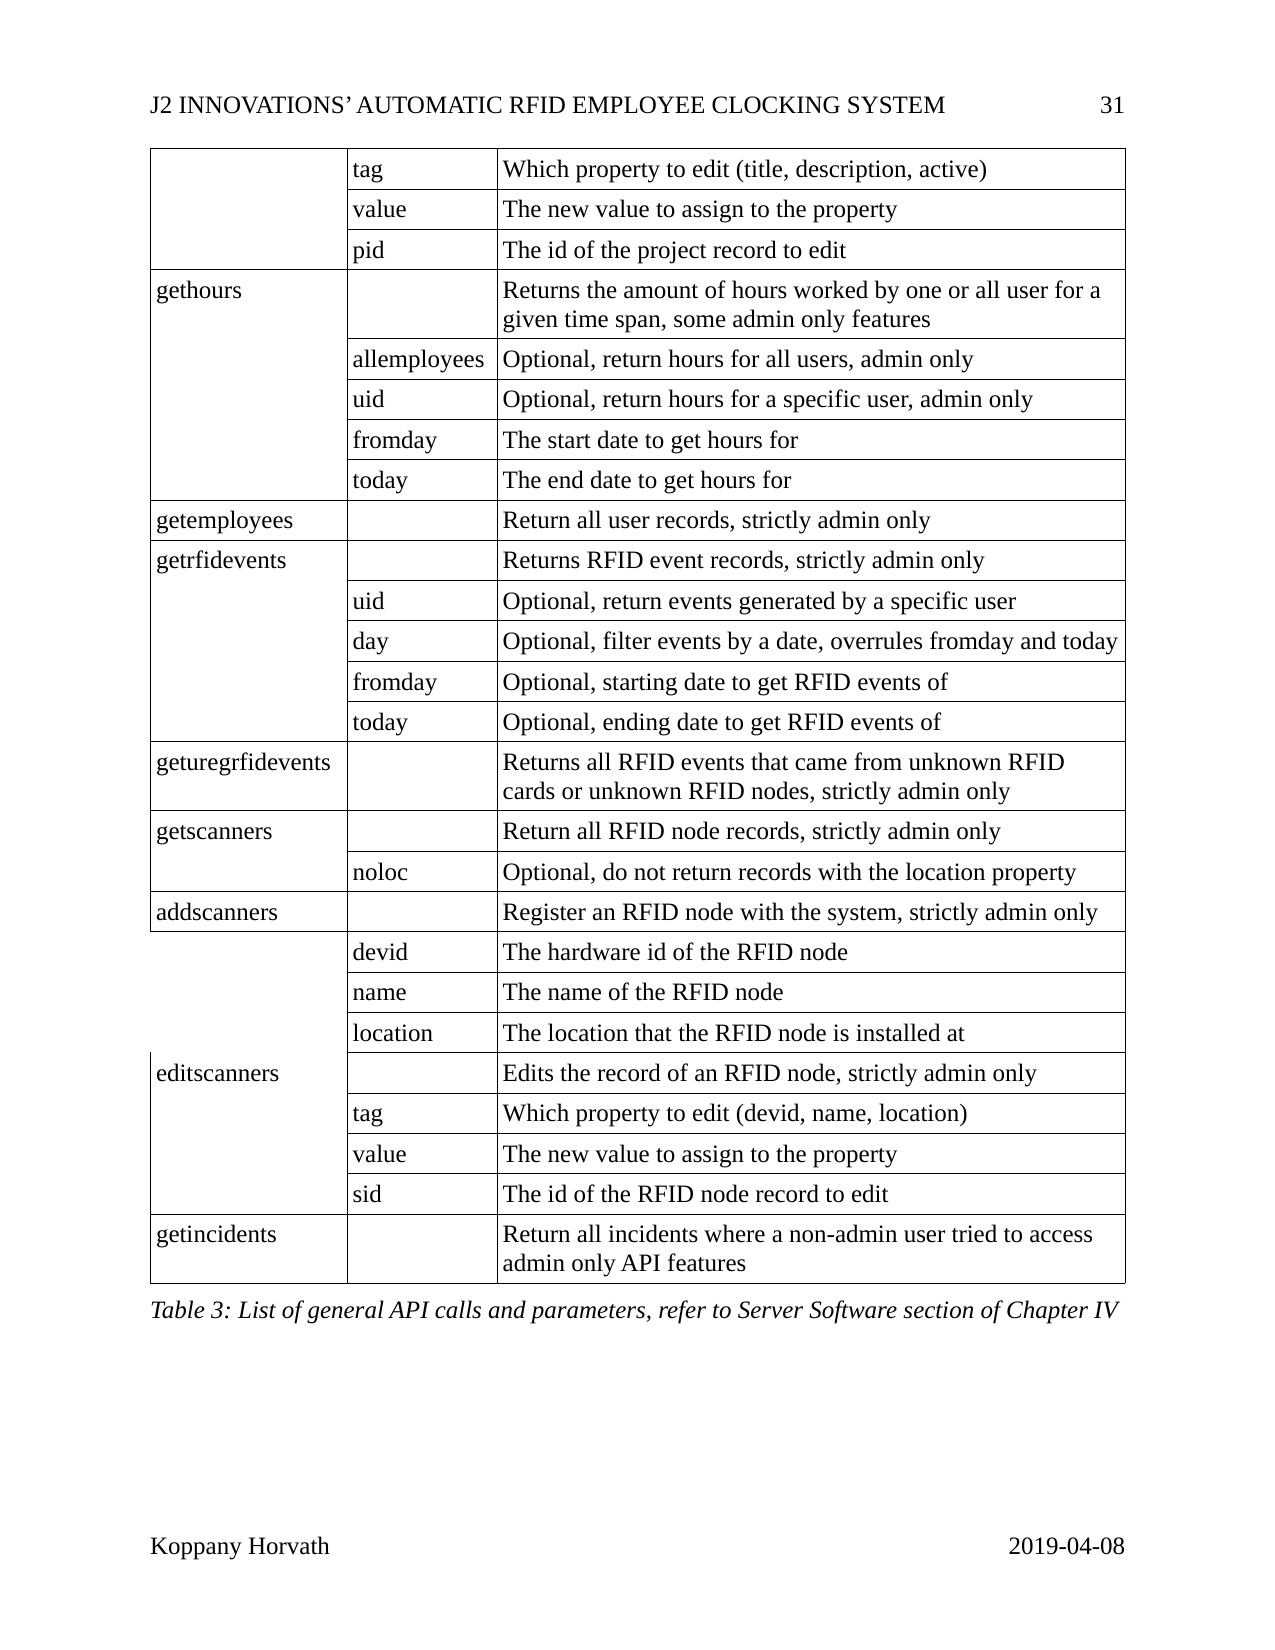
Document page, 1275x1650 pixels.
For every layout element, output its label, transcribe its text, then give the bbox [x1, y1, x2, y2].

table_cell day [348, 621, 497, 661]
table_cell [348, 501, 497, 540]
text Table 3: List of general API calls and parameters, refer to Server Software section of Chapter IV [150, 1295, 1125, 1324]
table_cell allemployees [348, 339, 497, 378]
table_cell geturegrfidevents [151, 742, 347, 810]
table_cell The location that the RFID node is installed at [498, 1013, 1125, 1052]
table_cell devid [348, 932, 497, 972]
table_cell Optional, return hours for all users, admin only [498, 339, 1125, 378]
table_cell [348, 270, 497, 338]
table_cell The new value to assign to the property [498, 1134, 1125, 1173]
table_cell name [348, 973, 497, 1012]
table_cell Optional, starting date to get RFID events of [498, 662, 1125, 701]
table_cell fromday [348, 662, 497, 701]
table_cell Optional, ending date to get RFID events of [498, 702, 1125, 741]
table_cell addscanners [151, 892, 347, 931]
table_cell Optional, filter events by a date, overrules fromday and today [498, 621, 1125, 661]
table_cell today [348, 460, 497, 499]
table_cell today [348, 702, 497, 741]
table_cell getemployees [151, 501, 347, 540]
table_cell The start date to get hours for [498, 420, 1125, 459]
table_cell uid [348, 380, 497, 419]
table_cell Register an RFID node with the system, strictly admin only [498, 892, 1125, 931]
table_cell uid [348, 581, 497, 620]
table_cell gethours [151, 270, 347, 499]
table_cell tag [348, 149, 497, 188]
table_cell Returns all RFID events that came from unknown RFID cards or unknown RFID nodes, strictly admin only [498, 742, 1125, 810]
table_cell Optional, return events generated by a specific user [498, 581, 1125, 620]
table_cell fromday [348, 420, 497, 459]
table_cell [151, 149, 347, 269]
table_cell location [348, 1013, 497, 1052]
table_cell [348, 1053, 497, 1093]
table_cell Optional, return hours for a specific user, admin only [498, 380, 1125, 419]
table_cell getscanners [151, 811, 347, 891]
table_cell editscanners [151, 1052, 347, 1213]
table_cell Edits the record of an RFID node, strictly admin only [498, 1053, 1125, 1093]
table_cell pid [348, 230, 497, 269]
table_cell [348, 1215, 497, 1283]
table_cell sid [348, 1174, 497, 1213]
table_cell The name of the RFID node [498, 973, 1125, 1012]
table_cell The new value to assign to the property [498, 190, 1125, 229]
table_cell The id of the project record to edit [498, 230, 1125, 269]
table_cell value [348, 190, 497, 229]
table_cell getincidents [151, 1215, 347, 1283]
table_cell The id of the RFID node record to edit [498, 1174, 1125, 1213]
table_cell [348, 892, 497, 931]
table_cell Returns RFID event records, strictly admin only [498, 541, 1125, 580]
table_cell tag [348, 1094, 497, 1133]
table_cell Optional, do not return records with the location property [498, 852, 1125, 891]
table_cell value [348, 1134, 497, 1173]
table_cell Return all incidents where a non-admin user tried to access admin only API features [498, 1215, 1125, 1283]
table_cell The end date to get hours for [498, 460, 1125, 499]
table_cell getrfidevents [151, 541, 347, 741]
table_cell Return all RFID node records, strictly admin only [498, 811, 1125, 851]
table_cell [348, 742, 497, 810]
table_cell Returns the amount of hours worked by one or all user for a given time span, some admin only features [498, 270, 1125, 338]
table_cell [348, 811, 497, 851]
table_cell Return all user records, strictly admin only [498, 501, 1125, 540]
table_cell noloc [348, 852, 497, 891]
table_cell [348, 541, 497, 580]
table_cell The hardware id of the RFID node [498, 932, 1125, 972]
table_cell Which property to edit (devid, name, location) [498, 1094, 1125, 1133]
table_cell Which property to edit (title, description, active) [498, 149, 1125, 188]
